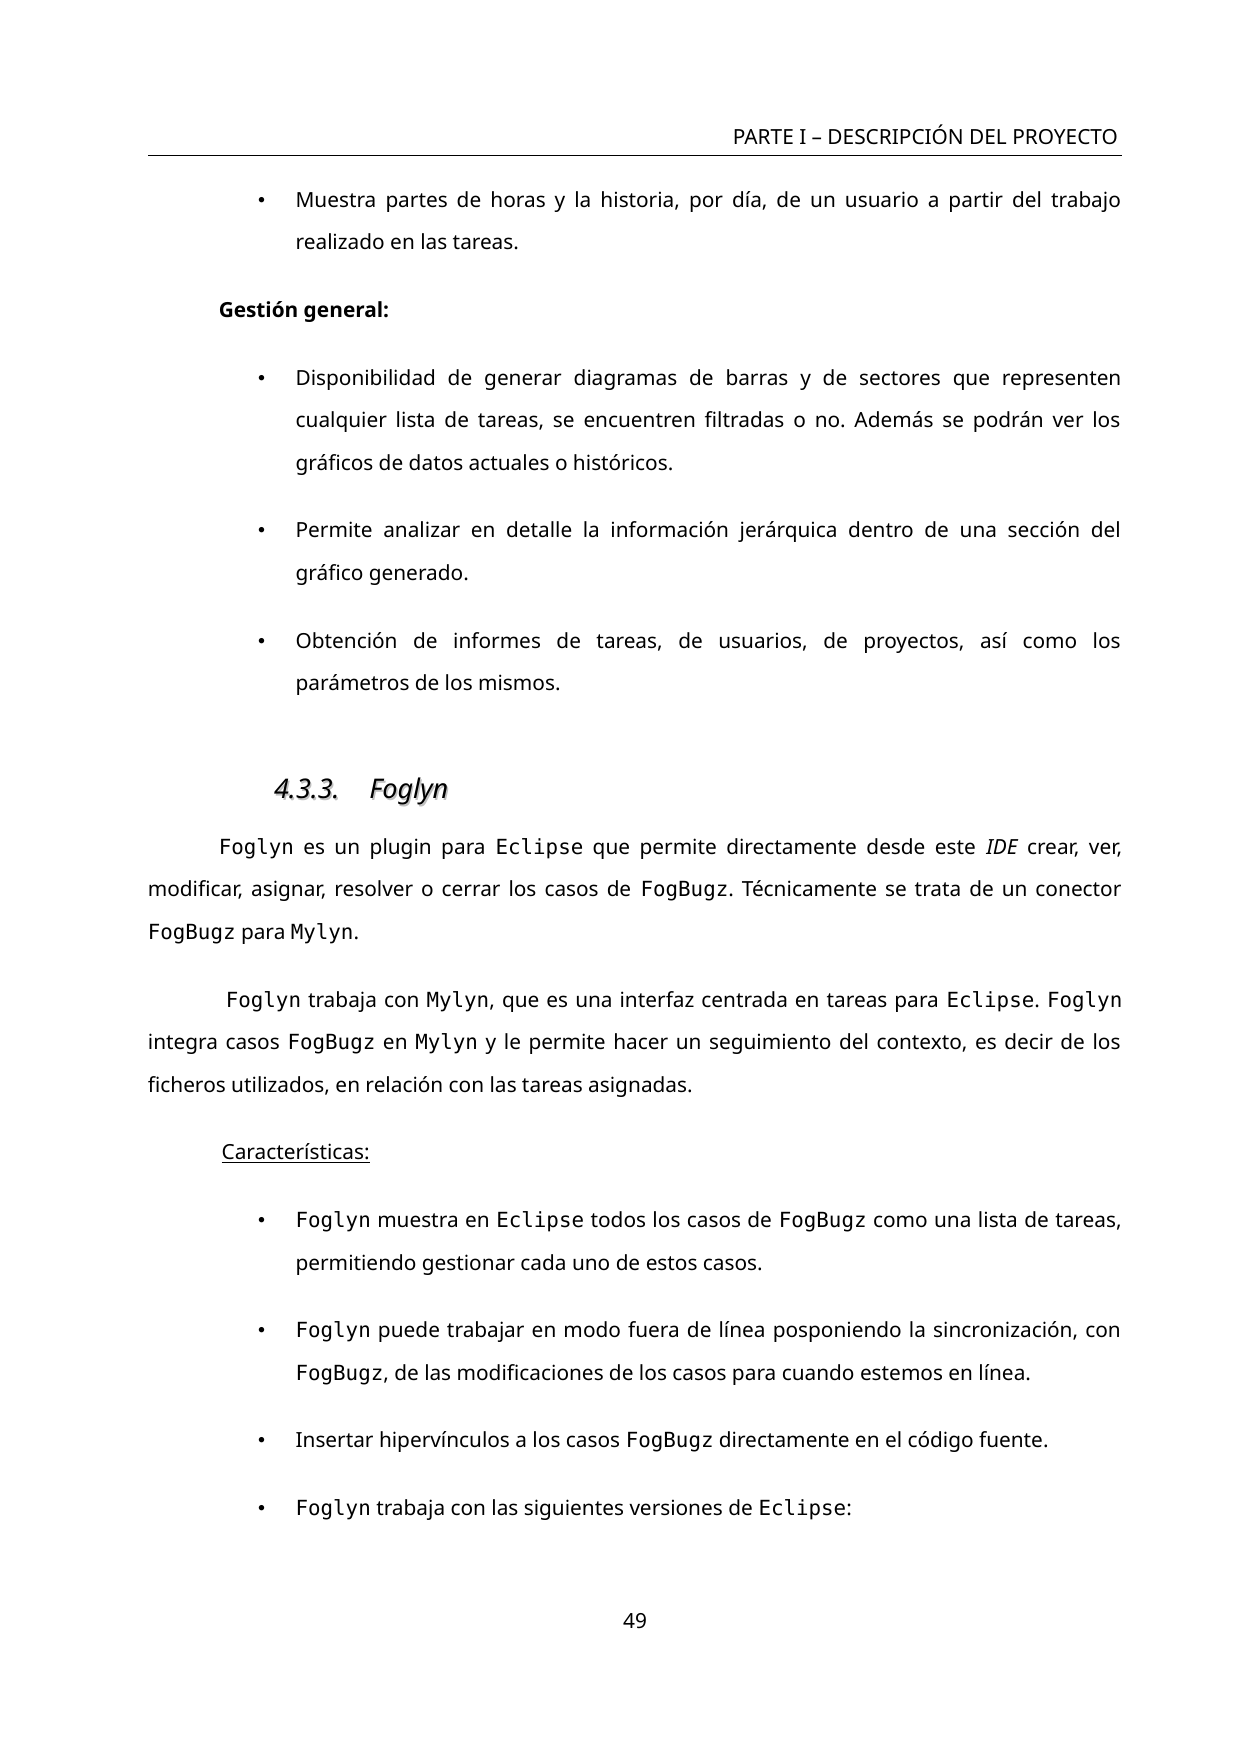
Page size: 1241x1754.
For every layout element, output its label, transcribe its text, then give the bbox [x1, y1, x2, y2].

list Insertar hipervínculos a los casos FogBugz directamente en el código fuente. [258, 1426, 1122, 1454]
list Permite analizar en detalle la información jerárquica dentro de una sección del gráfico generado. [258, 516, 1122, 587]
text Foglyn trabaja con Mylyn, que es una interfaz centrada en tareas para Eclipse. Foglyn integra casos FogBugz en Mylyn y le permite hacer un seguimiento del contexto, es decir de los ficheros utilizados, en relación con las tareas asignadas. [148, 985, 1122, 1098]
list Foglyn puede trabajar en modo fuera de línea posponiendo la sincronización, con FogBugz, de las modificaciones de los casos para cuando estemos en línea. [258, 1315, 1122, 1386]
list Obtención de informes de tareas, de usuarios, de proyectos, así como los parámetros de los mismos. [258, 626, 1122, 697]
subtitle Foglyn [339, 770, 1122, 807]
list Foglyn muestra en Eclipse todos los casos de FogBugz como una lista de tareas, permitiendo gestionar cada uno de estos casos. [258, 1205, 1122, 1276]
text Características: [148, 1137, 1122, 1166]
list Muestra partes de horas y la historia, por día, de un usuario a partir del trabajo realizado en las tareas. [258, 185, 1122, 256]
list Foglyn trabaja con las siguientes versiones de Eclipse: [258, 1493, 1122, 1522]
text Foglyn es un plugin para Eclipse que permite directamente desde este IDE crear, ver, modificar, asignar, resolver o cerrar los casos de FogBugz. Técnicamente se trata de un conector FogBugz para Mylyn. [148, 832, 1122, 946]
list Disponibilidad de generar diagramas de barras y de sectores que representen cualquier lista de tareas, se encuentren filtradas o no. Además se podrán ver los gráficos de datos actuales o históricos. [258, 363, 1122, 476]
text Gestión general: [148, 295, 1122, 323]
